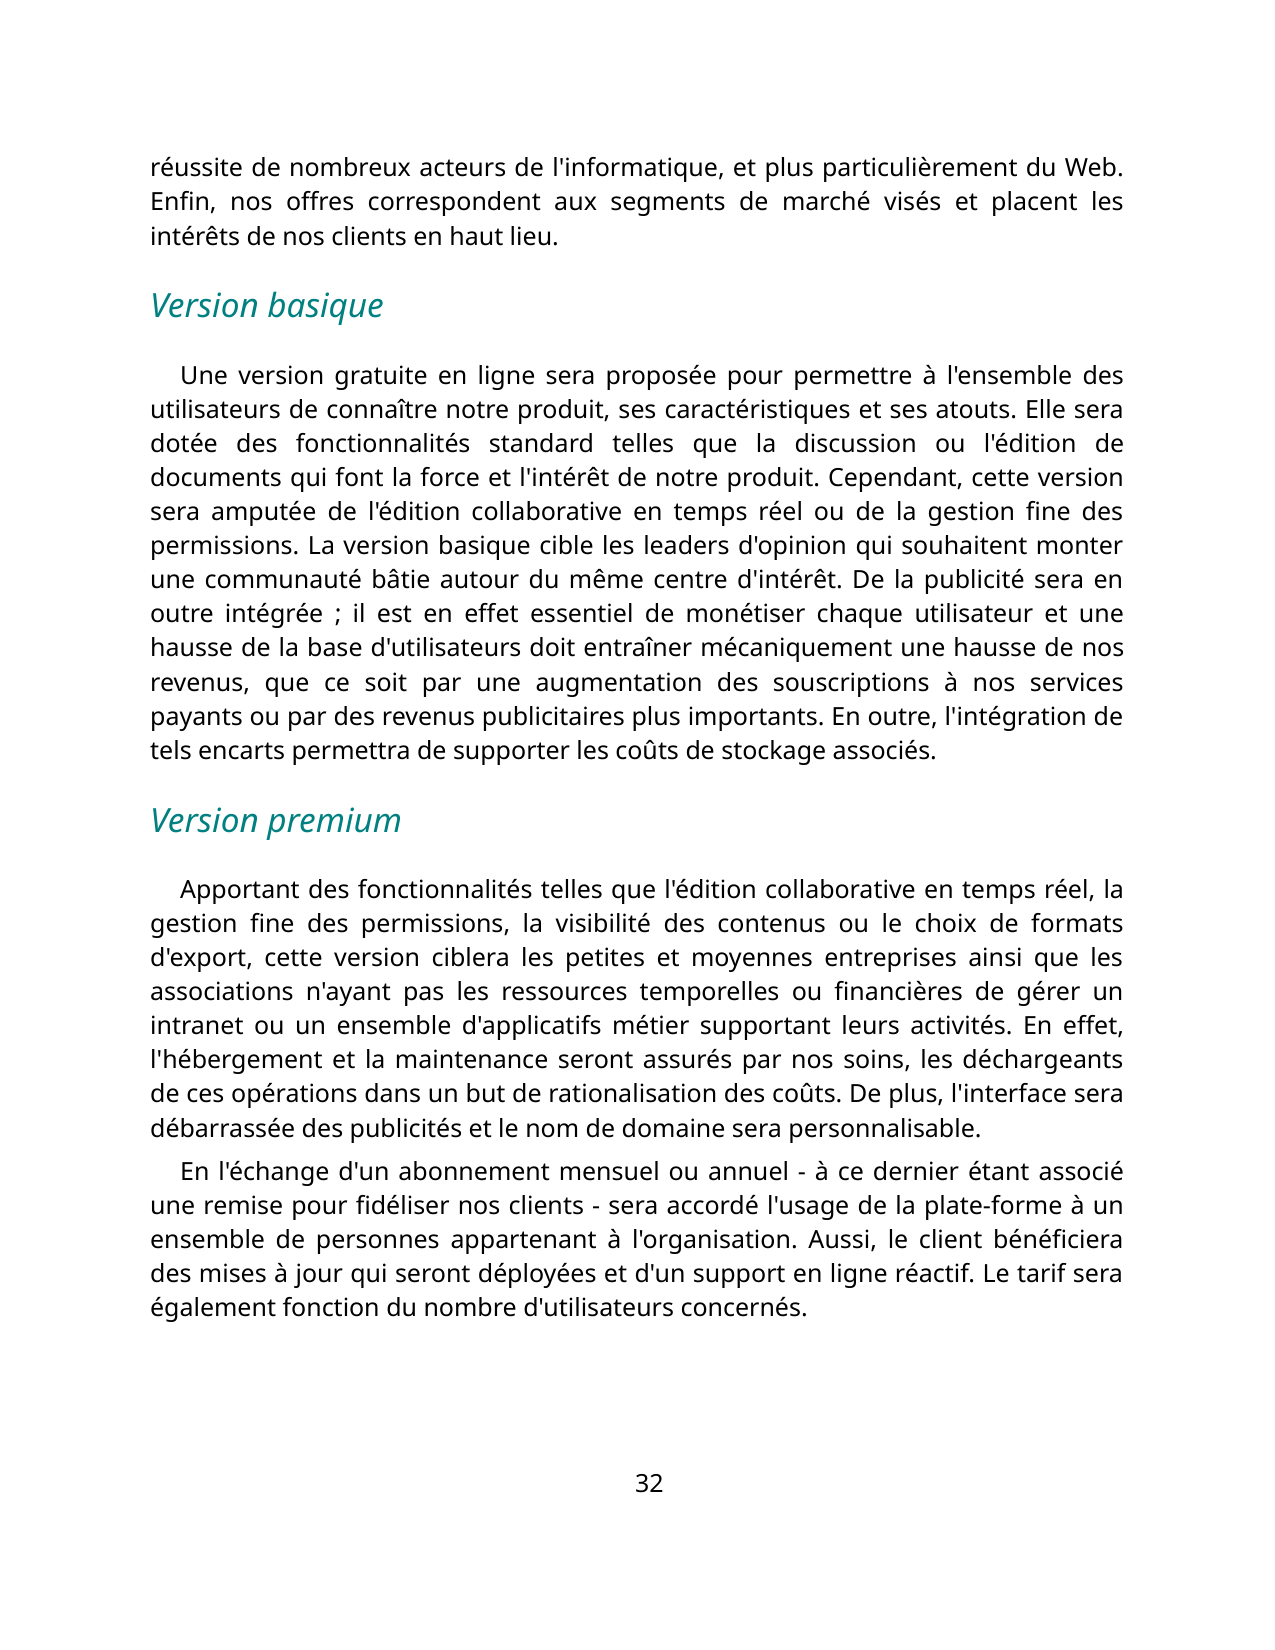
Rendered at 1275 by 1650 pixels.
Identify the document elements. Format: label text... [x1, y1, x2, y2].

subtitle Version basique [150, 282, 1125, 328]
text Une version gratuite en ligne sera proposée pour permettre à l'ensemble des utilisateurs de connaître notre produit, ses caractéristiques et ses atouts. Elle sera dotée des fonctionnalités standard telles que la discussion ou l'édition de documents qui font la force et l'intérêt de notre produit. Cependant, cette version sera amputée de l'édition collaborative en temps réel ou de la gestion fine des permissions. La version basique cible les leaders d'opinion qui souhaitent monter une communauté bâtie autour du même centre d'intérêt. De la publicité sera en outre intégrée ; il est en effet essentiel de monétiser chaque utilisateur et une hausse de la base d'utilisateurs doit entraîner mécaniquement une hausse de nos revenus, que ce soit par une augmentation des souscriptions à nos services payants ou par des revenus publicitaires plus importants. En outre, l'intégration de tels encarts permettra de supporter les coûts de stockage associés. [150, 358, 1125, 766]
text En l'échange d'un abonnement mensuel ou annuel - à ce dernier étant associé une remise pour fidéliser nos clients - sera accordé l'usage de la plate-forme à un ensemble de personnes appartenant à l'organisation. Aussi, le client bénéficiera des mises à jour qui seront déployées et d'un support en ligne réactif. Le tarif sera également fonction du nombre d'utilisateurs concernés. [150, 1153, 1125, 1323]
subtitle Version premium [150, 796, 1125, 842]
text réussite de nombreux acteurs de l'informatique, et plus particulièrement du Web. Enfin, nos offres correspondent aux segments de marché visés et placent les intérêts de nos clients en haut lieu. [150, 150, 1125, 252]
text Apportant des fonctionnalités telles que l'édition collaborative en temps réel, la gestion fine des permissions, la visibilité des contenus ou le choix de formats d'export, cette version ciblera les petites et moyennes entreprises ainsi que les associations n'ayant pas les ressources temporelles ou financières de gérer un intranet ou un ensemble d'applicatifs métier supportant leurs activités. En effet, l'hébergement et la maintenance seront assurés par nos soins, les déchargeants de ces opérations dans un but de rationalisation des coûts. De plus, l'interface sera débarrassée des publicités et le nom de domaine sera personnalisable. [150, 872, 1125, 1144]
